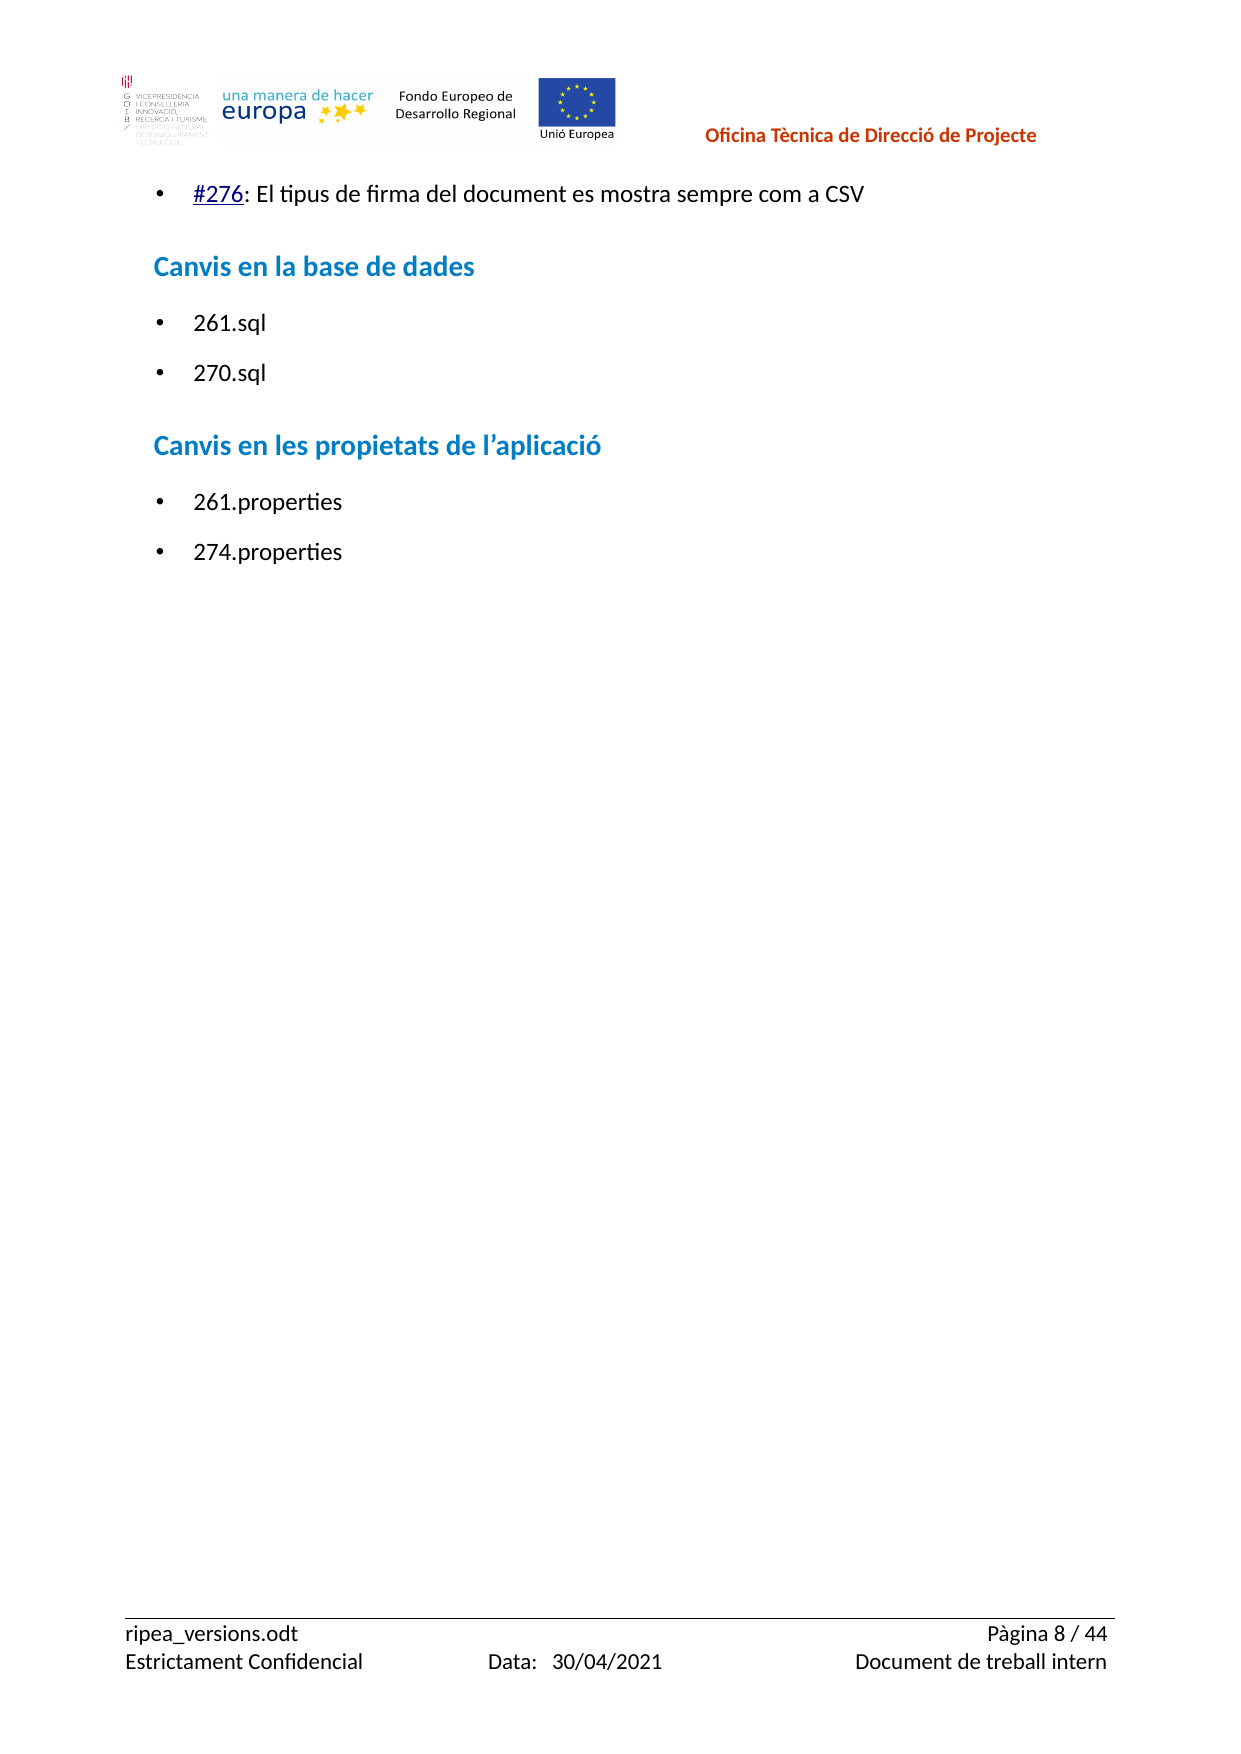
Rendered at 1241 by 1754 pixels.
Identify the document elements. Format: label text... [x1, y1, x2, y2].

list 261.sql [156, 307, 1122, 338]
subtitle Canvis en les propietats de l’aplicació [153, 427, 1122, 463]
subtitle Canvis en la base de dades [153, 248, 1122, 283]
list 270.sql [156, 357, 1122, 387]
list #276: El tipus de firma del document es mostra sempre com a CSV [156, 178, 1122, 208]
picture [219, 73, 621, 147]
picture [118, 73, 213, 147]
list 261.properties [156, 486, 1122, 517]
list 274.properties [156, 536, 1122, 566]
